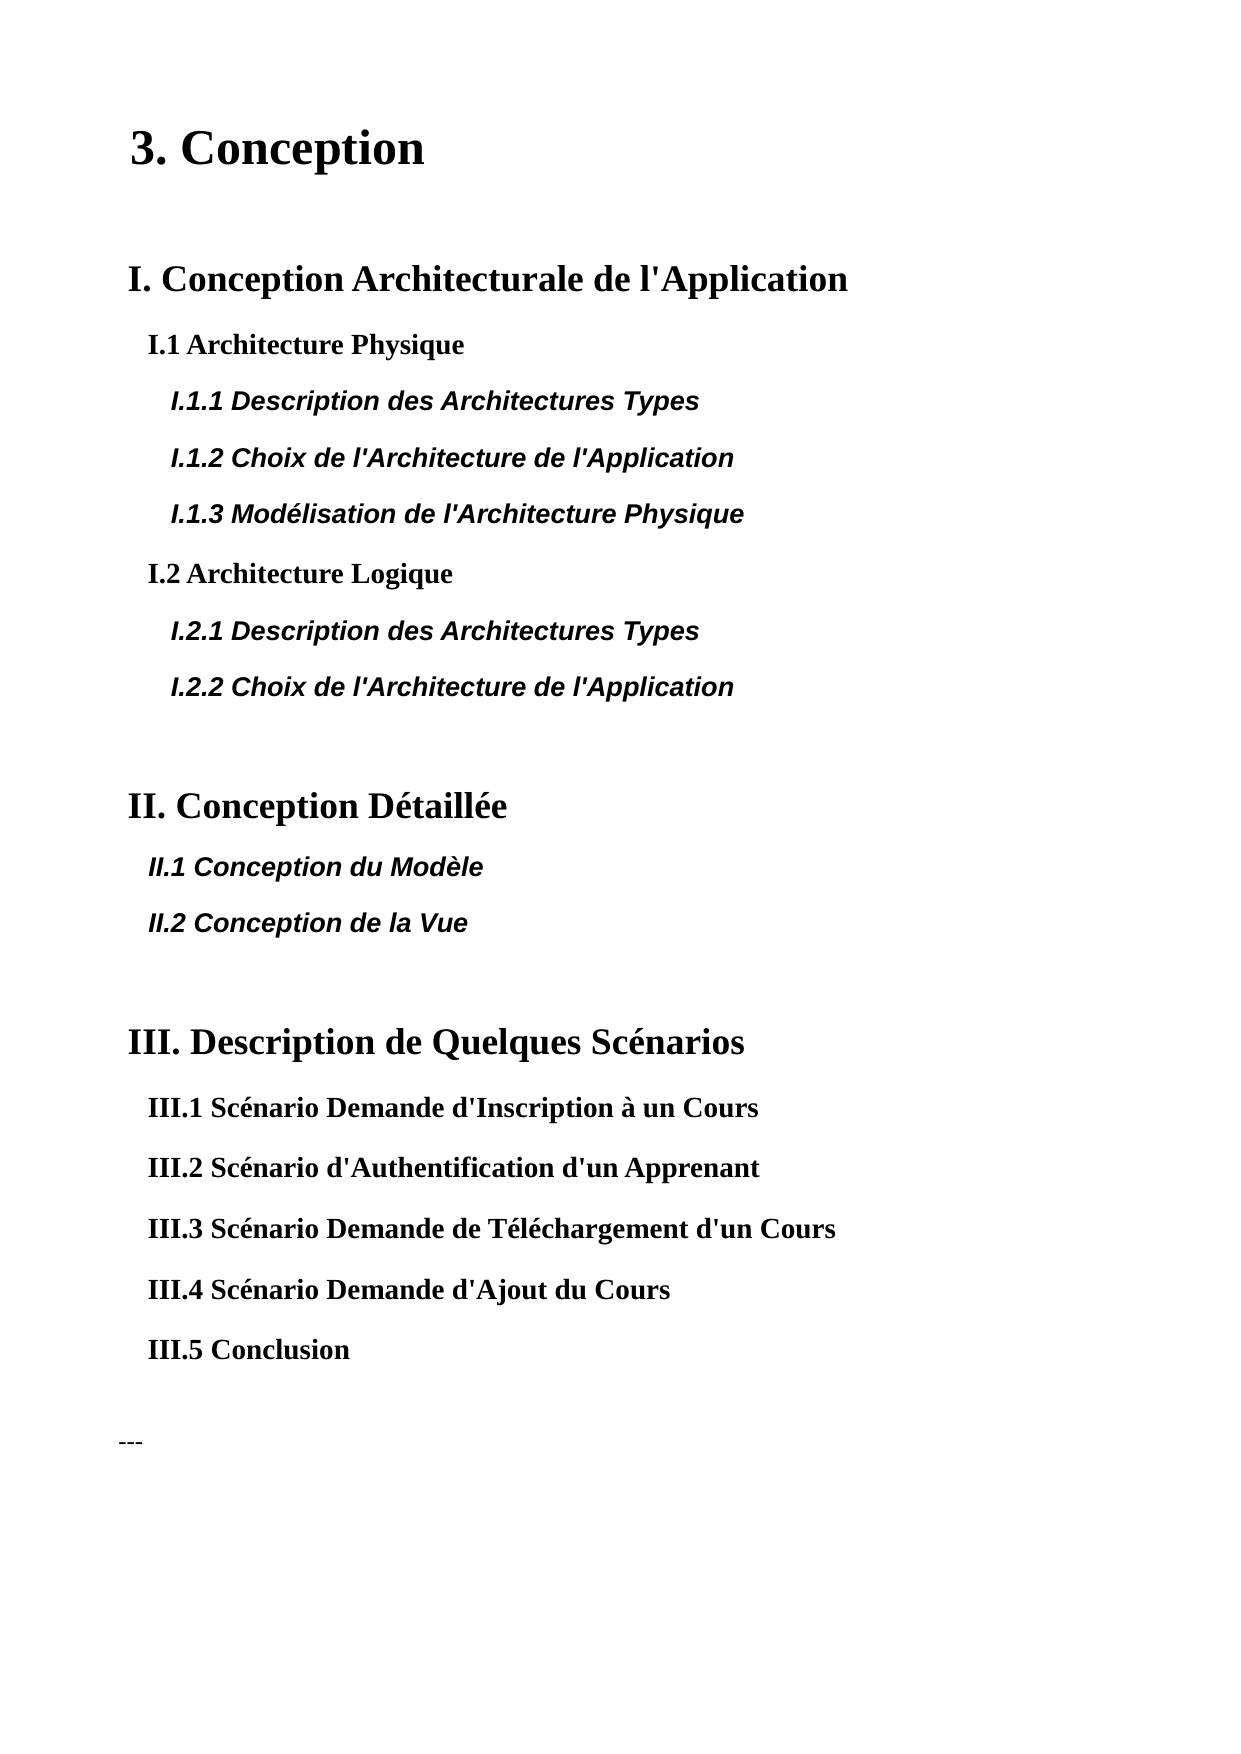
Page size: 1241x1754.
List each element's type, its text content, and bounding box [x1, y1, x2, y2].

subtitle I.2.2 Choix de l'Architecture de l'Application [118, 671, 1122, 702]
subtitle 3. Conception [118, 118, 1122, 176]
subtitle III.5 Conclusion [118, 1332, 1122, 1366]
subtitle I.1.2 Choix de l'Architecture de l'Application [118, 442, 1122, 473]
subtitle III.3 Scénario Demande de Téléchargement d'un Cours [118, 1211, 1122, 1245]
subtitle I.2 Architecture Logique [118, 556, 1122, 590]
subtitle I. Conception Architecturale de l'Application [118, 257, 1122, 300]
text --- [118, 1426, 1122, 1455]
subtitle II.2 Conception de la Vue [118, 907, 1122, 939]
subtitle III. Description de Quelques Scénarios [118, 1020, 1122, 1063]
subtitle III.1 Scénario Demande d'Inscription à un Cours [118, 1090, 1122, 1123]
subtitle I.1.1 Description des Architectures Types [118, 385, 1122, 417]
subtitle I.1 Architecture Physique [118, 327, 1122, 360]
subtitle III.4 Scénario Demande d'Ajout du Cours [118, 1272, 1122, 1305]
subtitle III.2 Scénario d'Authentification d'un Apprenant [118, 1151, 1122, 1184]
subtitle I.1.3 Modélisation de l'Architecture Physique [118, 498, 1122, 529]
subtitle I.2.1 Description des Architectures Types [118, 615, 1122, 646]
subtitle II. Conception Détaillée [118, 783, 1122, 826]
subtitle II.1 Conception du Modèle [118, 851, 1122, 882]
